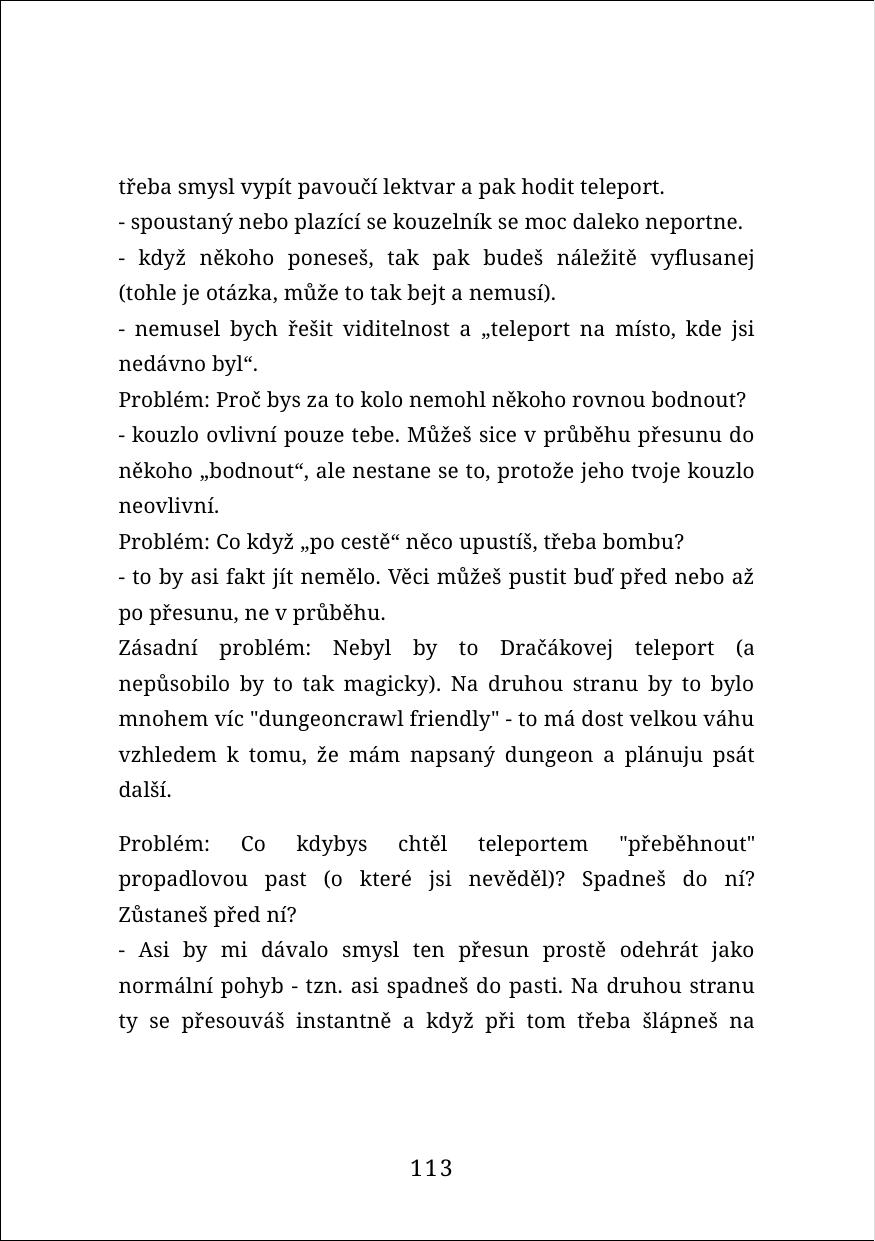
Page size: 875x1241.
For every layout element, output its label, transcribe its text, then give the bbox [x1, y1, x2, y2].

text třeba smysl vypít pavoučí lektvar a pak hodit teleport. - spoustaný nebo plazící se kouzelník se moc daleko neportne. - když někoho poneseš, tak pak budeš náležitě vyflusanej (tohle je otázka, může to tak bejt a nemusí). - nemusel bych řešit viditelnost a „teleport na místo, kde jsi nedávno byl“. Problém: Proč bys za to kolo nemohl někoho rovnou bodnout? - kouzlo ovlivní pouze tebe. Můžeš sice v průběhu přesunu do někoho „bodnout“, ale nestane se to, protože jeho tvoje kouzlo neovlivní. Problém: Co když „po cestě“ něco upustíš, třeba bombu? - to by asi fakt jít nemělo. Věci můžeš pustit buď před nebo až po přesunu, ne v průběhu. Zásadní problém: Nebyl by to Dračákovej teleport (a nepůsobilo by to tak magicky). Na druhou stranu by to bylo mnohem víc "dungeoncrawl friendly" - to má dost velkou váhu vzhledem k tomu, že mám napsaný dungeon a plánuju psát další. [118, 172, 756, 804]
text Problém: Co kdybys chtěl teleportem "přeběhnout" propadlovou past (o které jsi nevěděl)? Spadneš do ní? Zůstaneš před ní? - Asi by mi dávalo smysl ten přesun prostě odehrát jako normální pohyb - tzn. asi spadneš do pasti. Na druhou stranu ty se přesouváš instantně a když při tom třeba šlápneš na [118, 829, 756, 1035]
